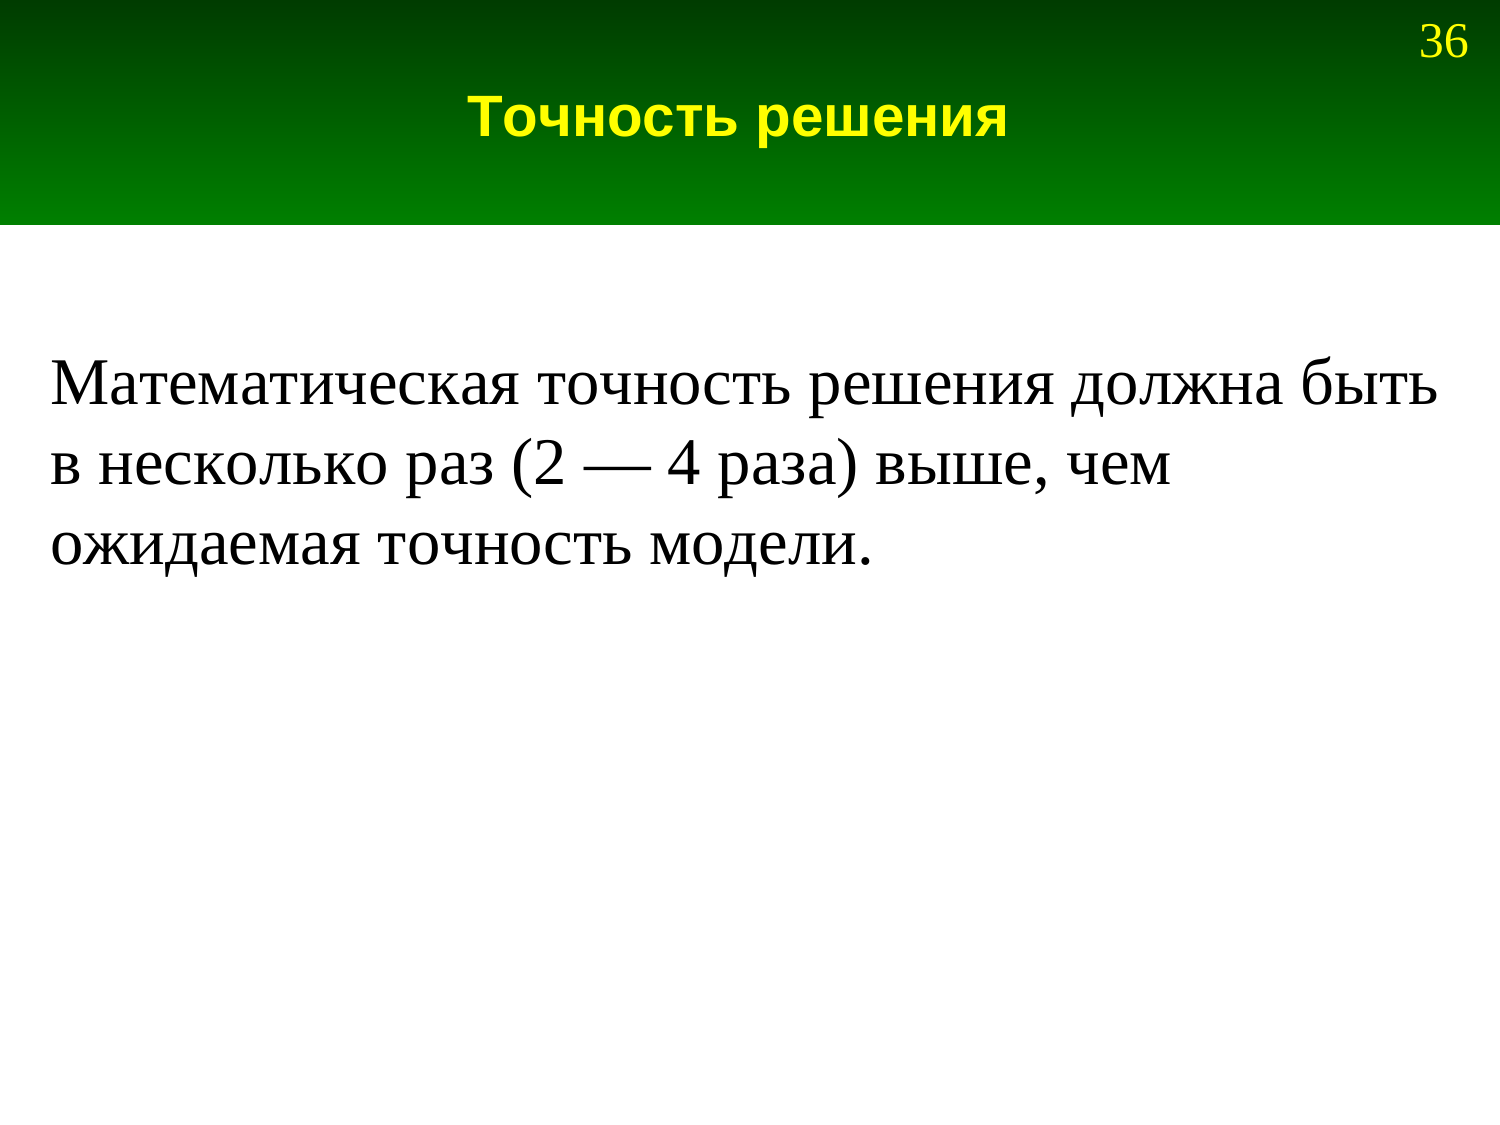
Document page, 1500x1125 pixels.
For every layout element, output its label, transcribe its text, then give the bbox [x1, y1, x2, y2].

text_box Математическая точность решения должна быть в несколько раз (2 — 4 раза) выше, чем ожидаемая точность модели. [35, 330, 1465, 586]
title Точность решения [88, 18, 1389, 207]
